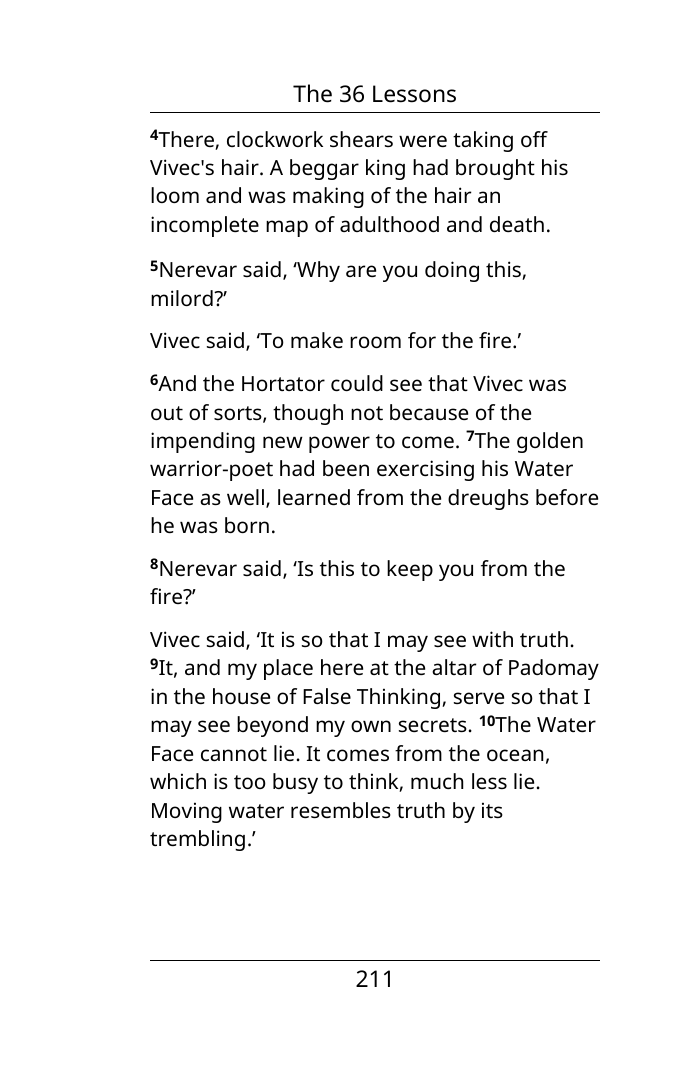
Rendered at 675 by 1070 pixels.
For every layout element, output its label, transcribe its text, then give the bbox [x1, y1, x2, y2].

text Vivec said, ‘To make room for the fire.’ [150, 327, 600, 355]
text 8Nerevar said, ‘Is this to keep you from the fire?’ [150, 554, 600, 611]
text Vivec said, ‘It is so that I may see with truth. 9It, and my place here at the altar of Padomay in the house of False Thinking, serve so that I may see beyond my own secrets. 10The Water Face cannot lie. It comes from the ocean, which is too busy to think, much less lie. Moving water resembles truth by its trembling.’ [150, 625, 600, 853]
text 5Nerevar said, ‘Why are you doing this, milord?’ [150, 256, 600, 312]
text 4There, clockwork shears were taking off Vivec's hair. A beggar king had brought his loom and was making of the hair an incomplete map of adulthood and death. [150, 125, 600, 238]
text 6And the Hortator could see that Vivec was out of sorts, though not because of the impending new power to come. 7The golden warrior-poet had been exercising his Water Face as well, learned from the dreughs before he was born. [150, 369, 600, 540]
